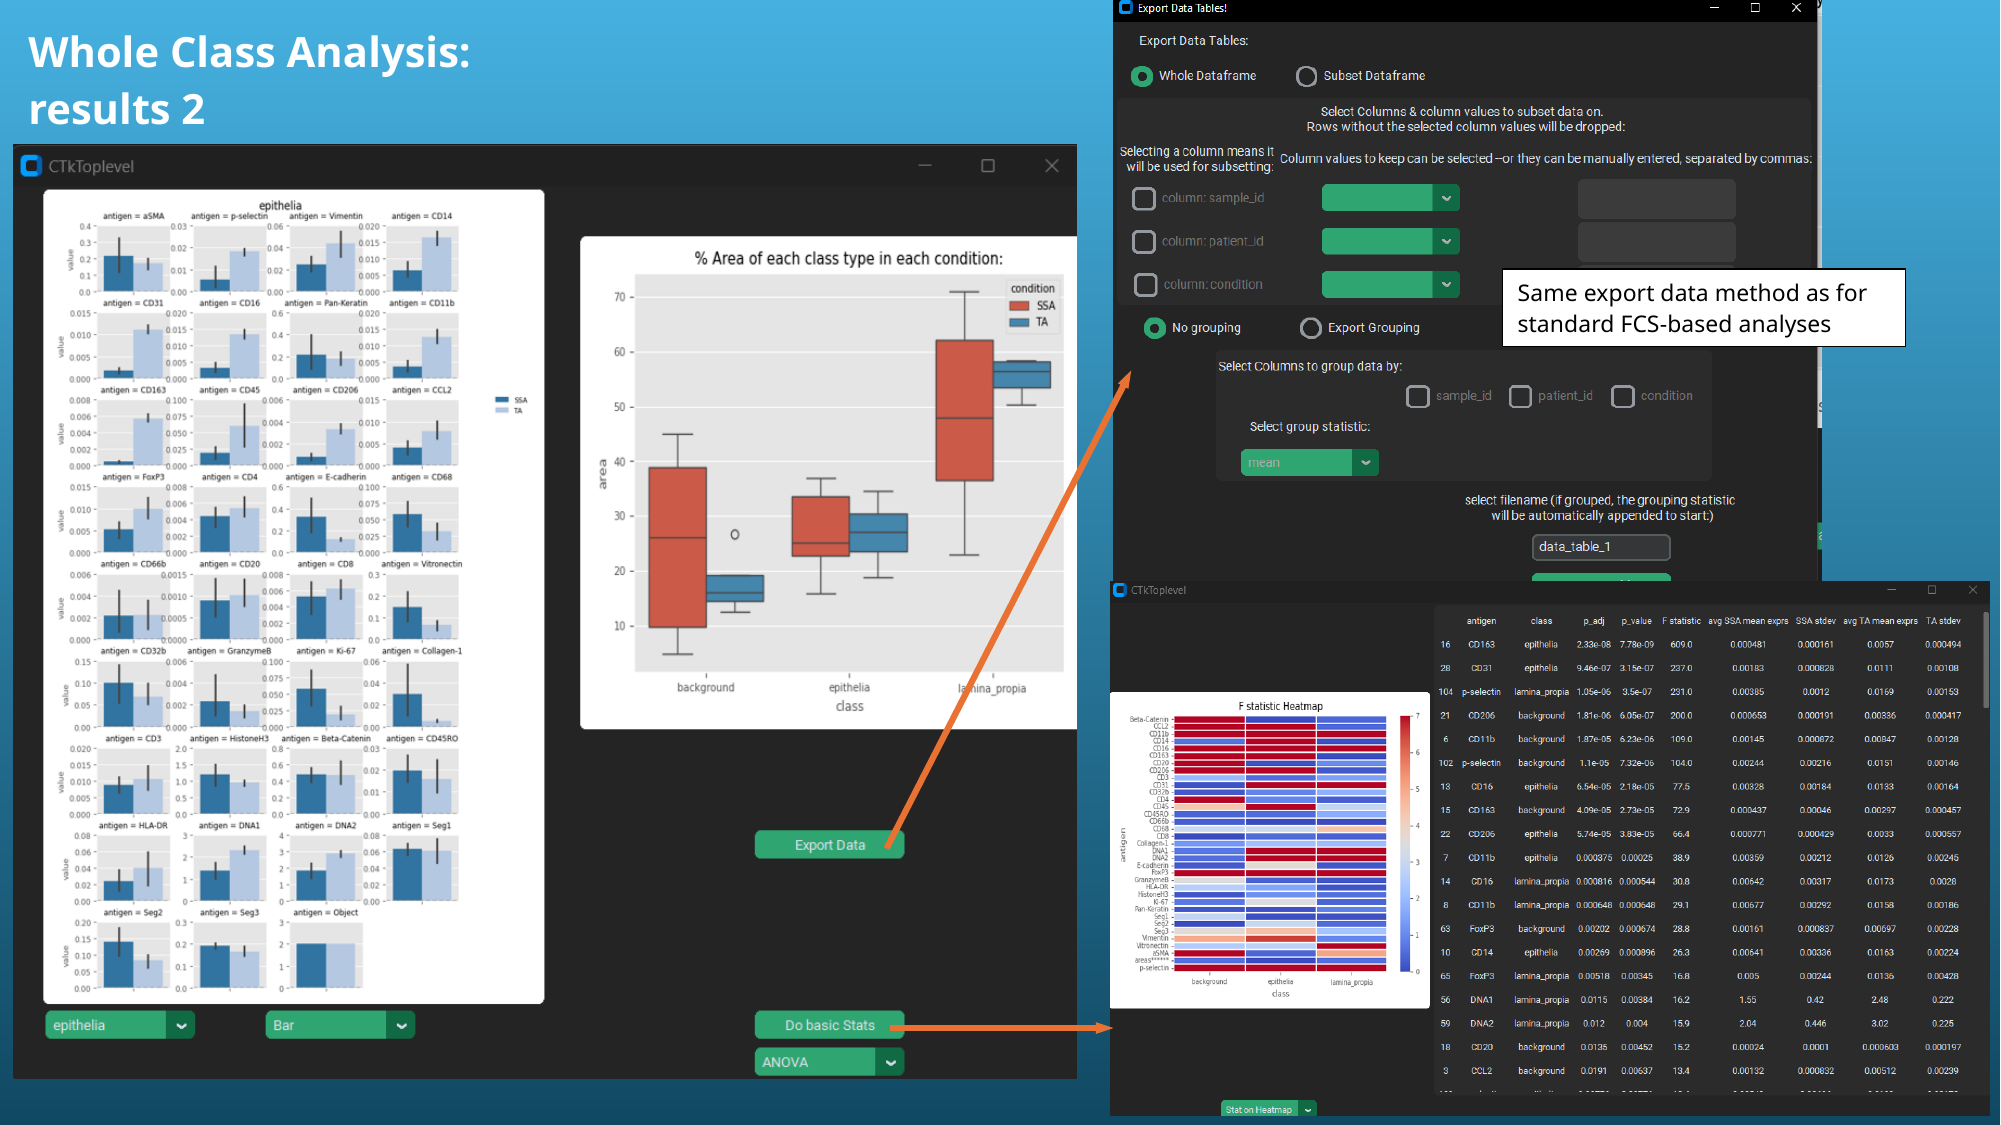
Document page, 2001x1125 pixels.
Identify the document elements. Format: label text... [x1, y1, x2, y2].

text_box Whole Class Analysis: results 2 [13, 15, 511, 132]
text_box Same export data method as for standard FCS-based analyses [1502, 268, 1906, 341]
picture [13, 144, 1077, 1079]
picture [1110, 0, 1990, 1116]
